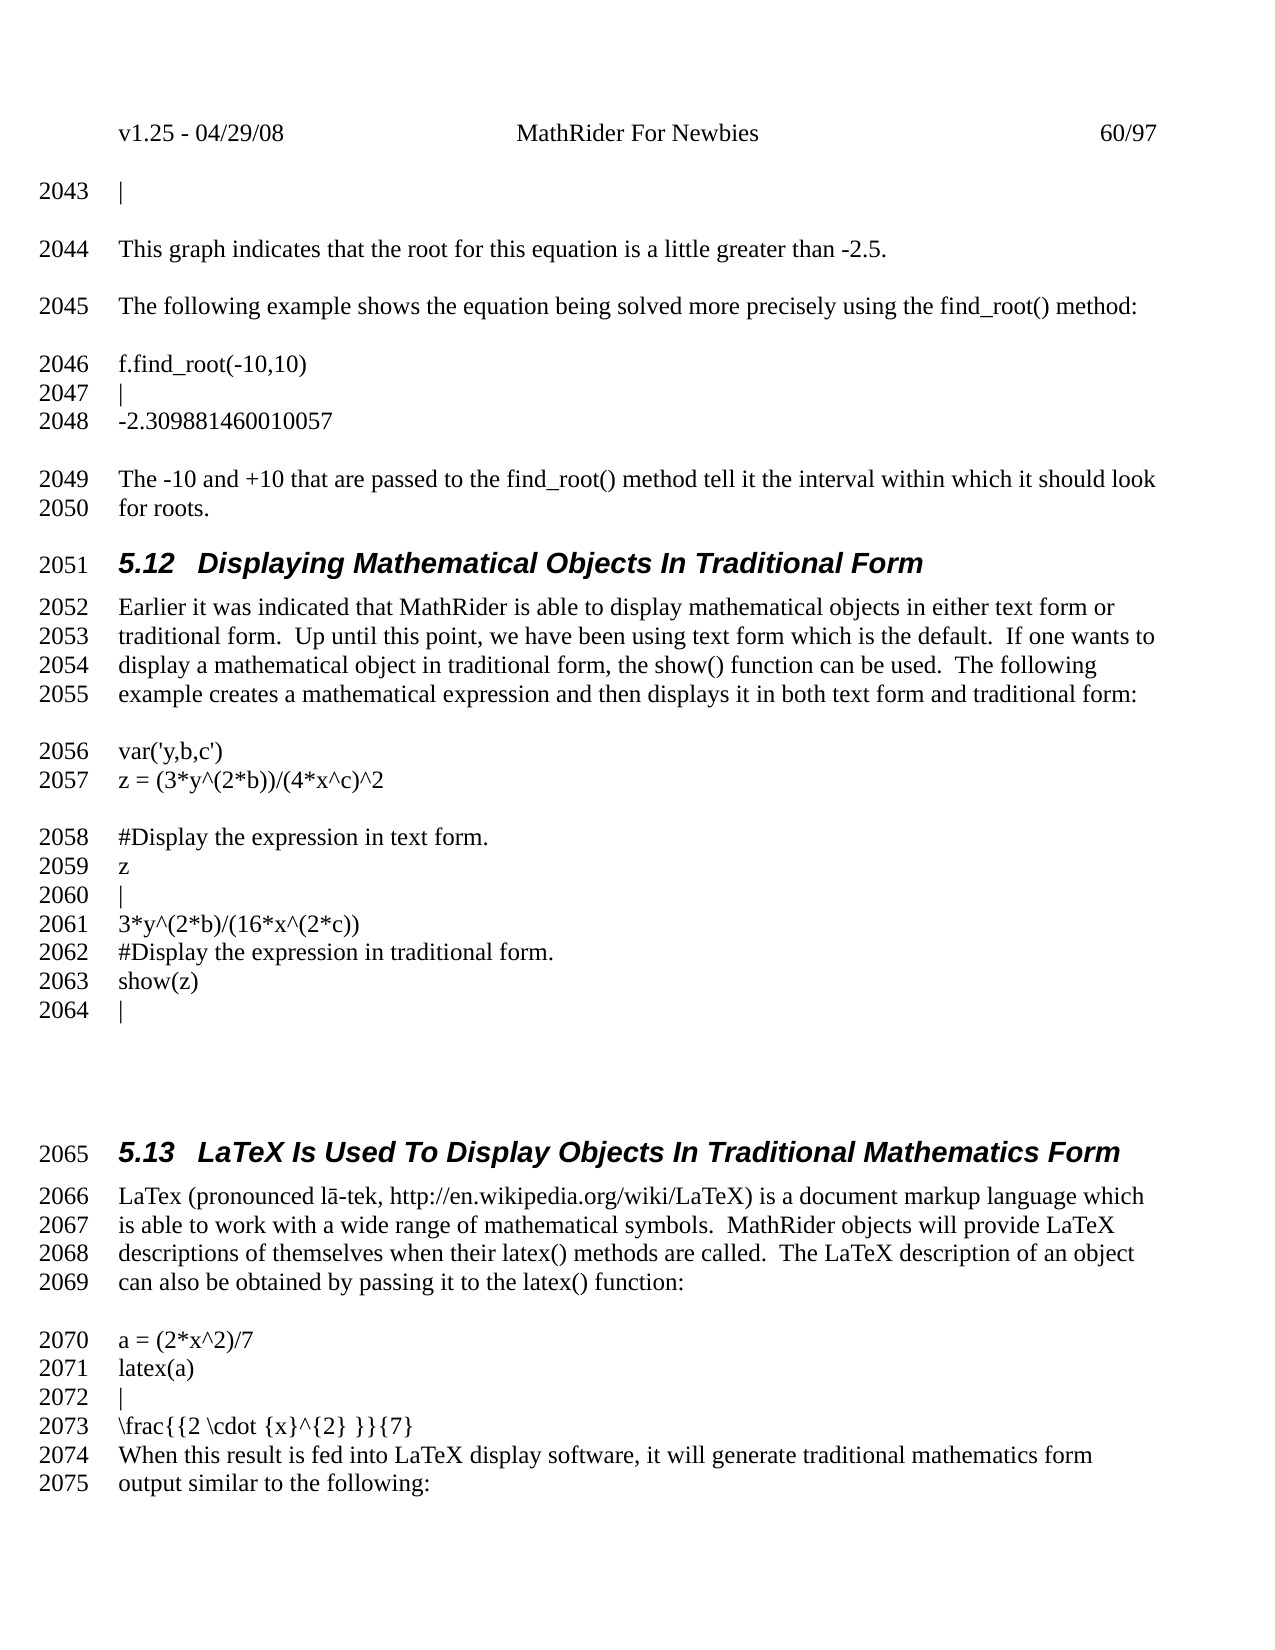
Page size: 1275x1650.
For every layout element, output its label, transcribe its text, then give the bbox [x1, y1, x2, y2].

text z [118, 851, 1157, 880]
text | [118, 995, 1157, 1024]
text -2.309881460010057 [118, 406, 1157, 435]
text a = (2*x^2)/7 [118, 1325, 1157, 1353]
text | [118, 378, 1157, 406]
text #Display the expression in text form. [118, 822, 1157, 851]
text | [118, 880, 1157, 909]
text var('y,b,c') [118, 736, 1157, 765]
text | [118, 1382, 1157, 1411]
text The -10 and +10 that are passed to the find_root() method tell it the interval within which it should look for roots. [118, 464, 1157, 521]
subtitle Displaying Mathematical Objects In Traditional Form [118, 546, 1157, 580]
text | [118, 176, 1157, 205]
text \frac{{2 \cdot {x}^{2} }}{7} [118, 1411, 1157, 1440]
text The following example shows the equation being solved more precisely using the find_root() method: [118, 291, 1157, 320]
text LaTex (pronounced lā-tek, http://en.wikipedia.org/wiki/LaTeX) is a document markup language which is able to work with a wide range of mathematical symbols. MathRider objects will provide LaTeX descriptions of themselves when their latex() methods are called. The LaTeX description of an object can also be obtained by passing it to the latex() function: [118, 1181, 1157, 1296]
text This graph indicates that the root for this equation is a little greater than -2.5. [118, 234, 1157, 263]
text latex(a) [118, 1353, 1157, 1382]
text show(z) [118, 966, 1157, 995]
text 3*y^(2*b)/(16*x^(2*c)) [118, 909, 1157, 937]
text #Display the expression in traditional form. [118, 937, 1157, 966]
text f.find_root(-10,10) [118, 349, 1157, 378]
text z = (3*y^(2*b))/(4*x^c)^2 [118, 765, 1157, 794]
text Earlier it was indicated that MathRider is able to display mathematical objects in either text form or traditional form. Up until this point, we have been using text form which is the default. If one wants to display a mathematical object in traditional form, the show() function can be used. The following example creates a mathematical expression and then displays it in both text form and traditional form: [118, 592, 1157, 707]
subtitle LaTeX Is Used To Display Objects In Traditional Mathematics Form [118, 1135, 1157, 1168]
text When this result is fed into LaTeX display software, it will generate traditional mathematics form output similar to the following: [118, 1440, 1157, 1497]
